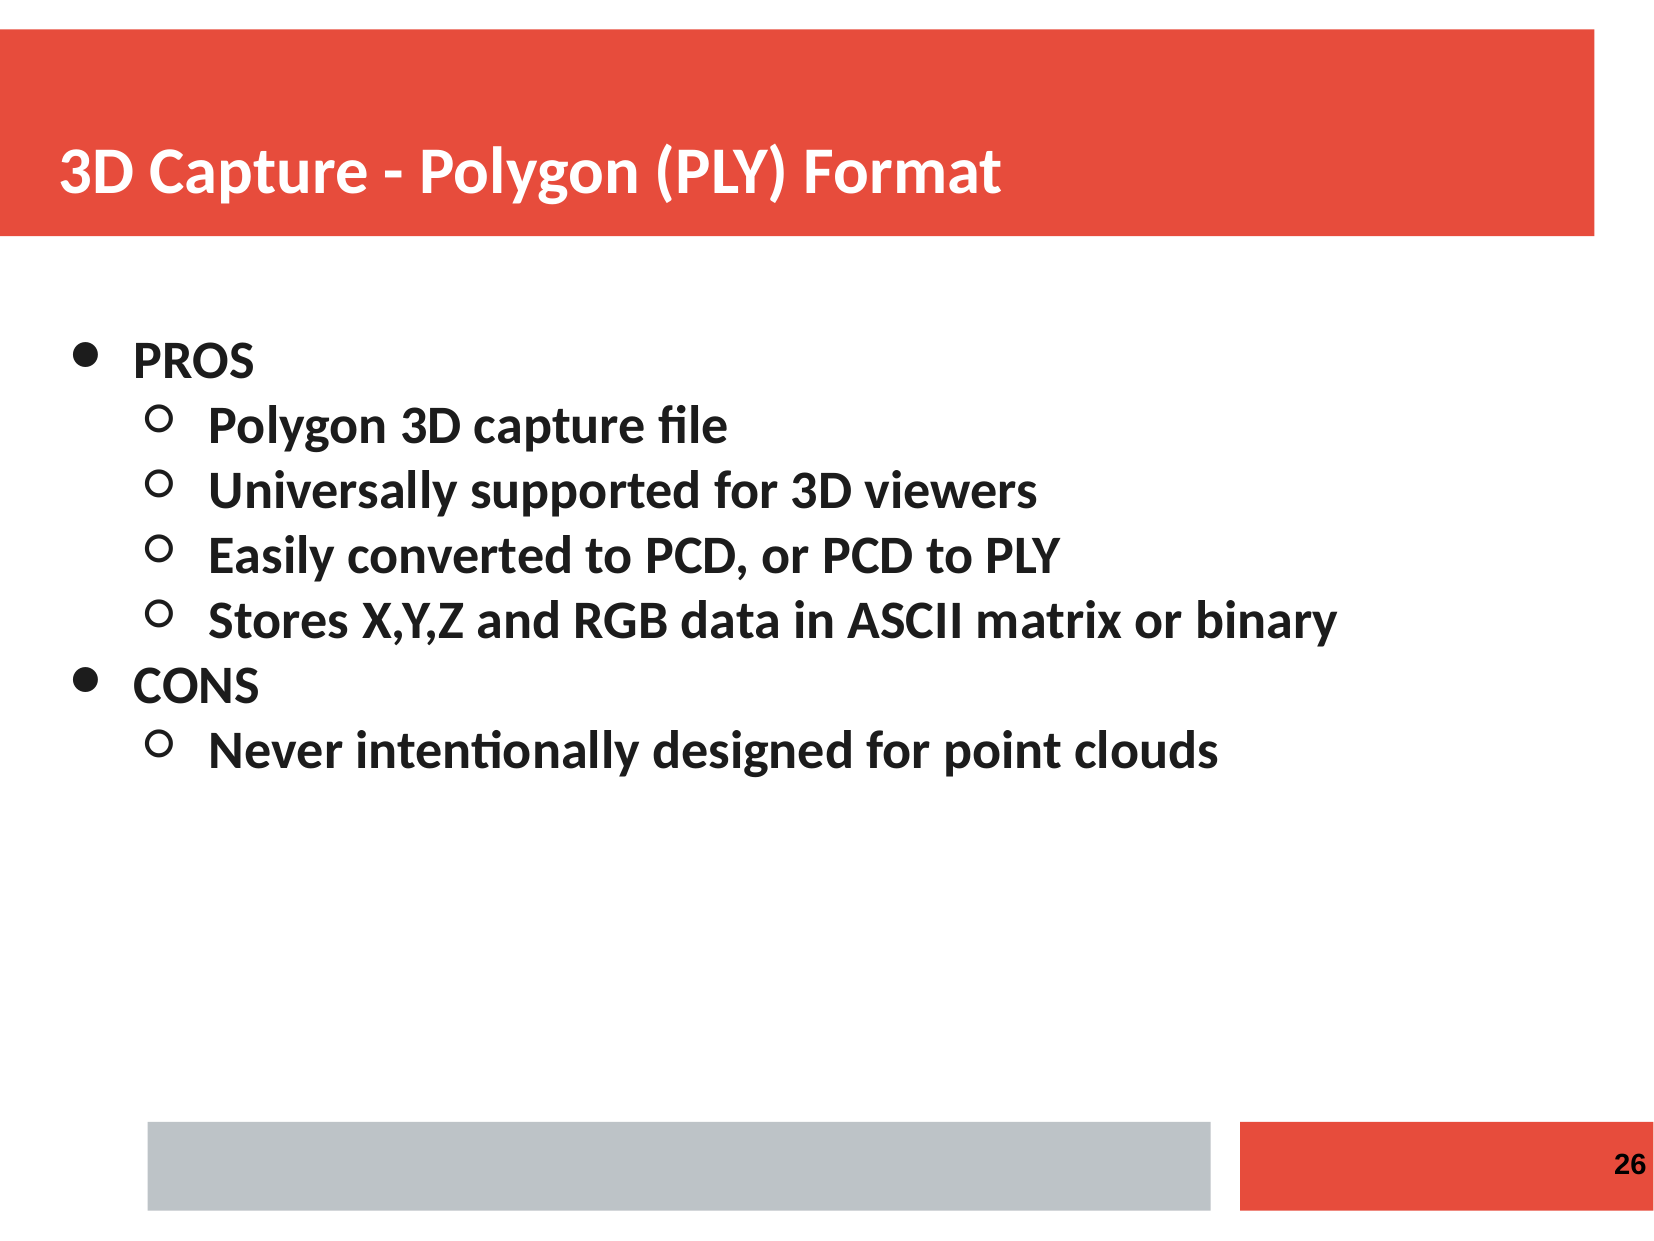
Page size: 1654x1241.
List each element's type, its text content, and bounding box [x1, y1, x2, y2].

slide_number [1547, 1145, 1647, 1241]
text_box 3D Capture - Polygon (PLY) Format [58, 58, 1595, 207]
text_box PROS Polygon 3D capture file Universally supported for 3D viewers Easily converted to PCD, or PCD to PLY Stores X,Y,Z and RGB data in ASCII matrix or binary CONS Never intentionally designed for point clouds [58, 324, 1565, 1093]
